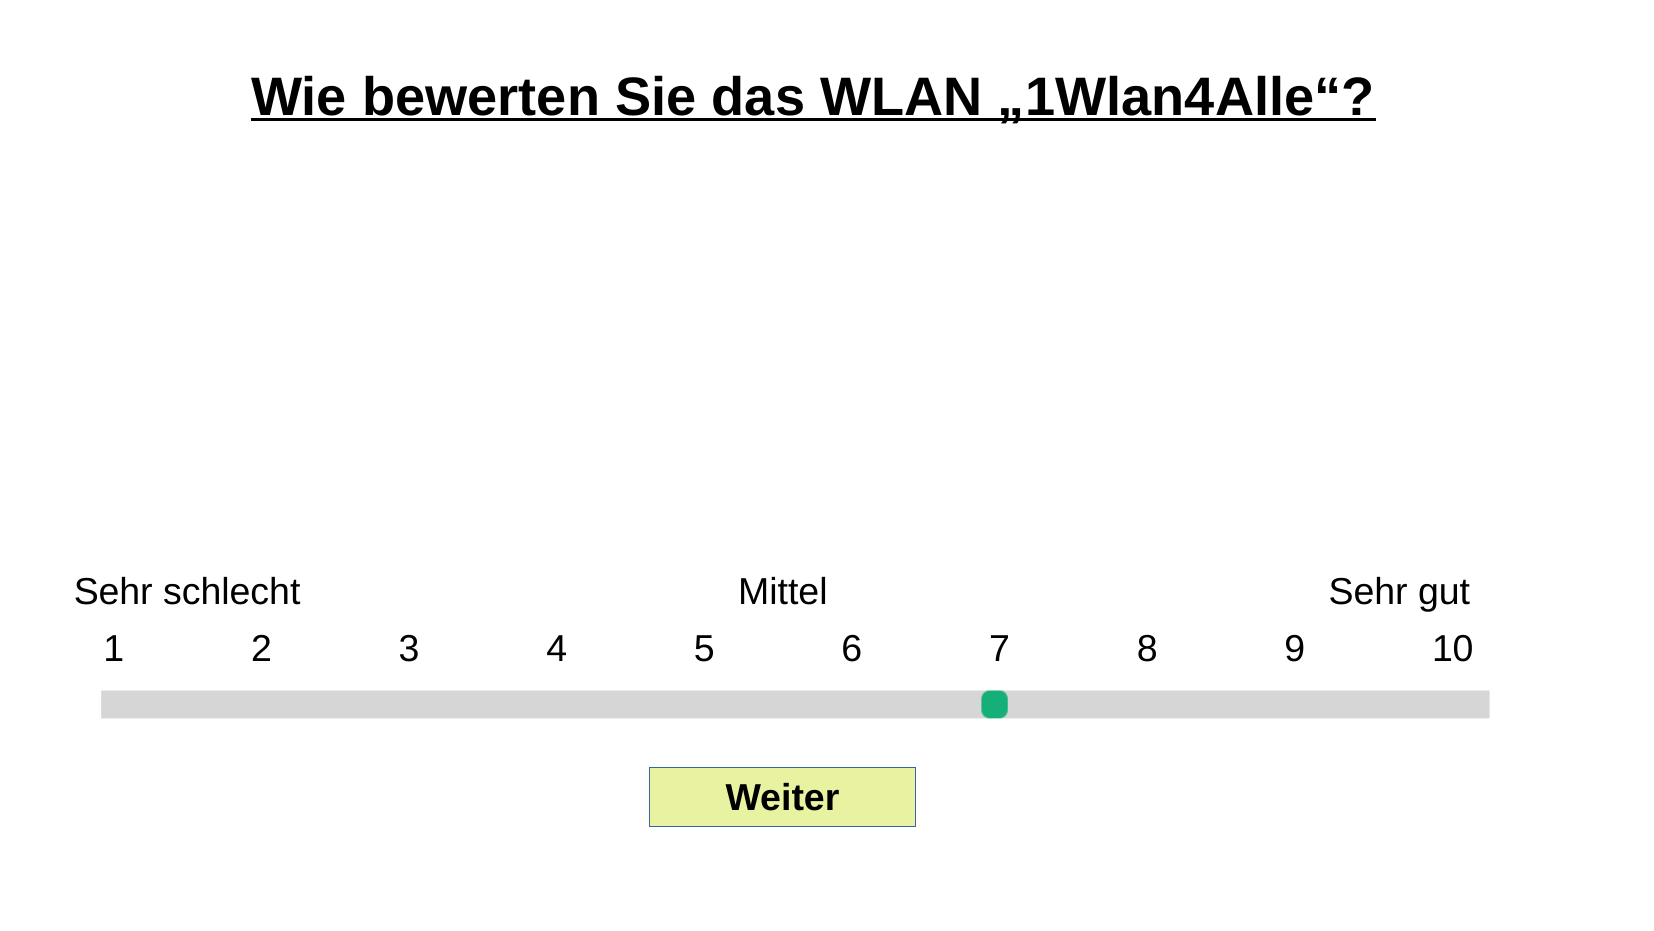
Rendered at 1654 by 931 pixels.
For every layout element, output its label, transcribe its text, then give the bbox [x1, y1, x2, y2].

picture [88, 679, 1505, 730]
text_box 1 2 3 4 5 6 7 8 9 10 [88, 620, 1536, 677]
text_box Weiter [649, 767, 916, 827]
text_box Sehr schlecht Mittel Sehr gut [59, 563, 1506, 621]
text_box Wie bewerten Sie das WLAN „1Wlan4Alle“? [236, 59, 1447, 135]
